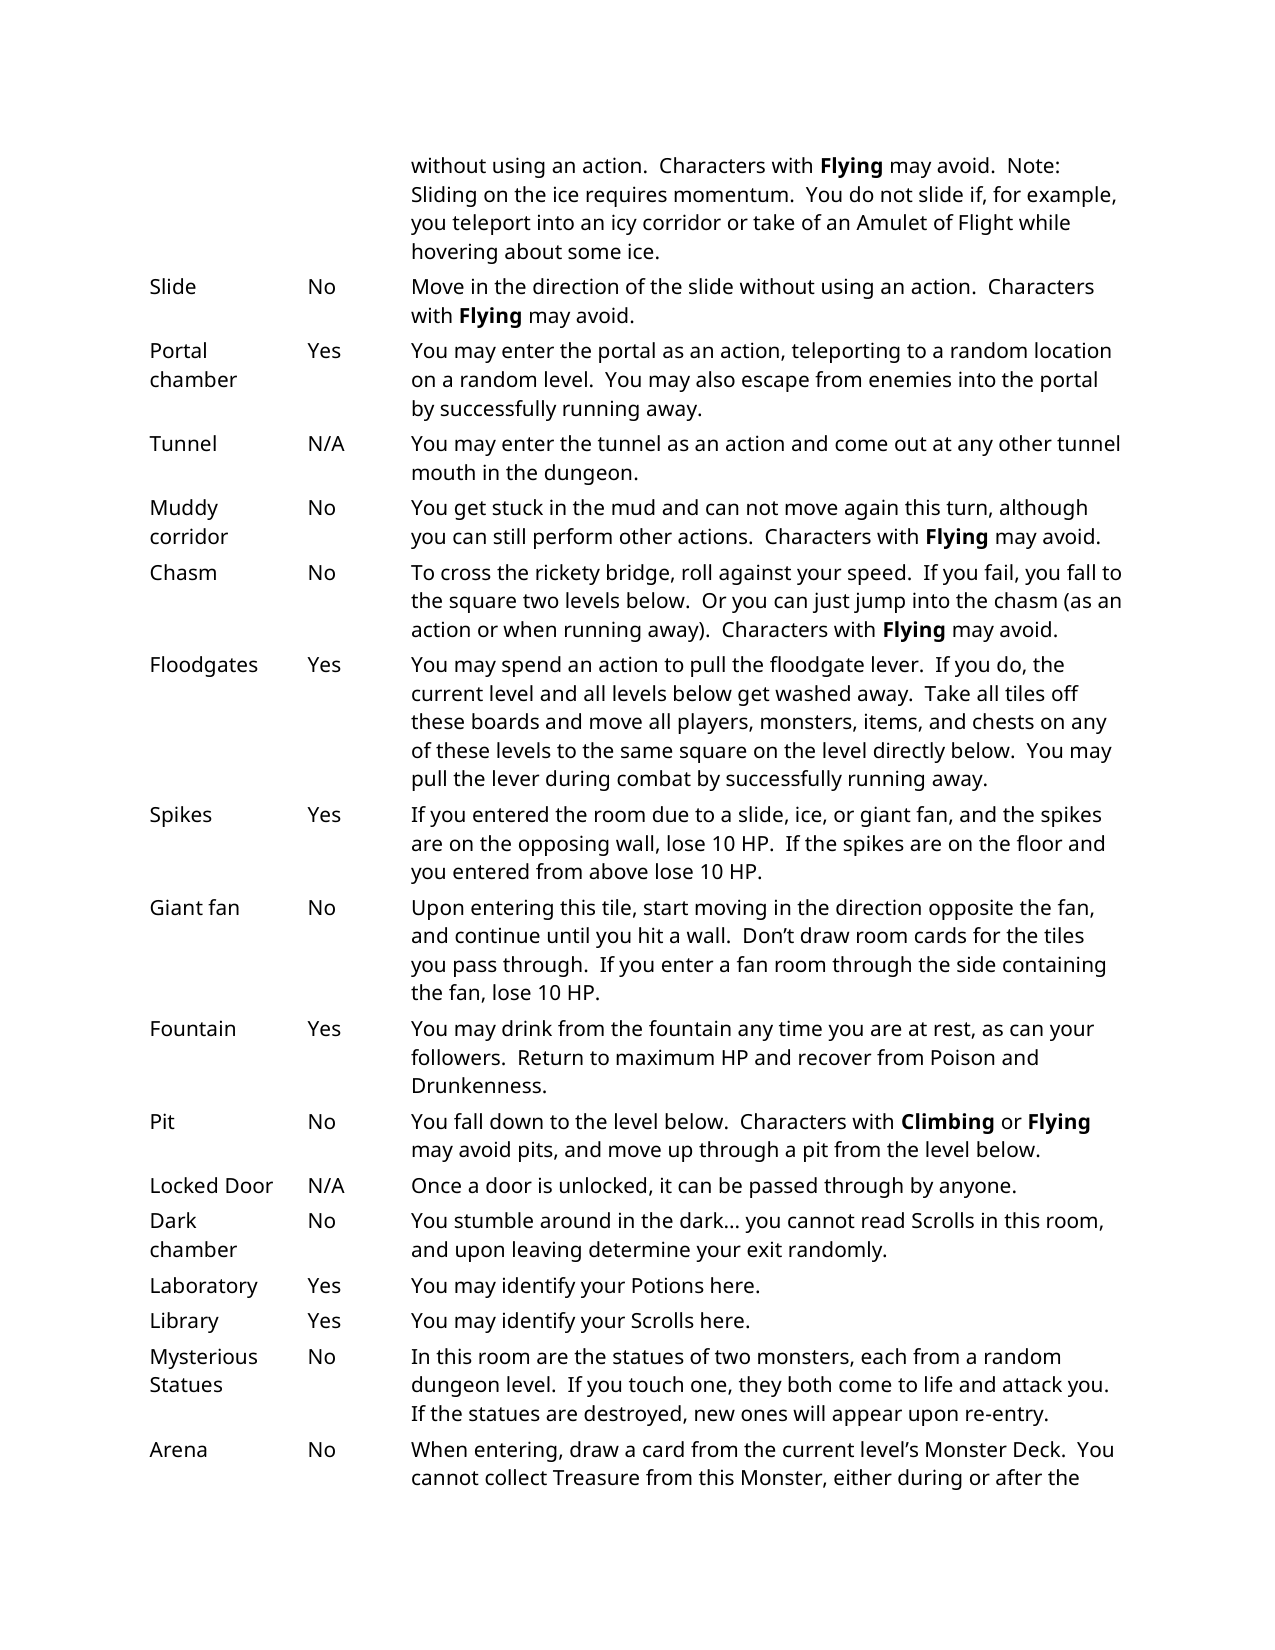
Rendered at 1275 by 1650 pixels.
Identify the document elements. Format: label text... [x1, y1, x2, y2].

table_cell Portal chamber [137, 336, 294, 428]
table_cell N/A [295, 429, 398, 492]
table_cell Yes [295, 1306, 398, 1341]
table_cell In this room are the statues of two monsters, each from a random dungeon level. If you touch one, they both come to life and attack you. If the statues are destroyed, new ones will appear upon re-entry. [399, 1342, 1138, 1433]
table_cell You may spend an action to pull the floodgate lever. If you do, the current level and all levels below get washed away. Take all tiles off these boards and move all players, monsters, items, and chests on any of these levels to the same square on the level directly below. You may pull the lever during combat by successfully running away. [399, 650, 1138, 799]
table_cell No [295, 558, 398, 649]
table_cell Yes [295, 1271, 398, 1305]
table_cell Yes [295, 800, 398, 892]
table_cell You get stuck in the mud and can not move again this turn, although you can still perform other actions. Characters with Flying may avoid. [399, 493, 1138, 556]
table_cell Upon entering this tile, start moving in the direction opposite the fan, and continue until you hit a wall. Don’t draw room cards for the tiles you pass through. If you enter a fan room through the side containing the fan, lose 10 HP. [399, 893, 1138, 1013]
table_cell Once a door is unlocked, it can be passed through by anyone. [399, 1171, 1138, 1205]
table_cell N/A [295, 1171, 398, 1205]
table_cell To cross the rickety bridge, roll against your speed. If you fail, you fall to the square two levels below. Or you can just jump into the chasm (as an action or when running away). Characters with Flying may avoid. [399, 558, 1138, 649]
table_cell Giant fan [137, 893, 294, 1013]
table_cell No [295, 1435, 398, 1492]
table_cell No [295, 893, 398, 1013]
table_cell No [295, 1206, 398, 1269]
table_cell You may enter the tunnel as an action and come out at any other tunnel mouth in the dungeon. [399, 429, 1138, 492]
table_cell Muddy corridor [137, 493, 294, 556]
table_cell You fall down to the level below. Characters with Climbing or Flying may avoid pits, and move up through a pit from the level below. [399, 1107, 1138, 1170]
table_cell Chasm [137, 558, 294, 649]
table_cell Fountain [137, 1014, 294, 1106]
table_cell Pit [137, 1107, 294, 1170]
table_cell [137, 151, 294, 271]
table_cell No [295, 1342, 398, 1433]
table_cell Dark chamber [137, 1206, 294, 1269]
table_cell without using an action. Characters with Flying may avoid. Note: Sliding on the ice requires momentum. You do not slide if, for example, you teleport into an icy corridor or take of an Amulet of Flight while hovering about some ice. [399, 151, 1138, 271]
table_cell Yes [295, 1014, 398, 1106]
table_cell You stumble around in the dark... you cannot read Scrolls in this room, and upon leaving determine your exit randomly. [399, 1206, 1138, 1269]
table_cell Move in the direction of the slide without using an action. Characters with Flying may avoid. [399, 272, 1138, 335]
table_cell Arena [137, 1435, 294, 1492]
table_cell You may identify your Potions here. [399, 1271, 1138, 1305]
table_cell Yes [295, 650, 398, 799]
table_cell No [295, 1107, 398, 1170]
table_cell No [295, 493, 398, 556]
table_cell You may drink from the fountain any time you are at rest, as can your followers. Return to maximum HP and recover from Poison and Drunkenness. [399, 1014, 1138, 1106]
table_cell [295, 151, 398, 271]
table_cell You may enter the portal as an action, teleporting to a random location on a random level. You may also escape from enemies into the portal by successfully running away. [399, 336, 1138, 428]
table_cell Floodgates [137, 650, 294, 799]
table_cell When entering, draw a card from the current level’s Monster Deck. You cannot collect Treasure from this Monster, either during or after the [399, 1435, 1138, 1492]
table_cell Spikes [137, 800, 294, 892]
table_cell If you entered the room due to a slide, ice, or giant fan, and the spikes are on the opposing wall, lose 10 HP. If the spikes are on the floor and you entered from above lose 10 HP. [399, 800, 1138, 892]
table_cell Laboratory [137, 1271, 294, 1305]
table_cell Library [137, 1306, 294, 1341]
table_cell Locked Door [137, 1171, 294, 1205]
table_cell Mysterious Statues [137, 1342, 294, 1433]
table_cell Slide [137, 272, 294, 335]
table_cell Tunnel [137, 429, 294, 492]
table_cell No [295, 272, 398, 335]
table_cell Yes [295, 336, 398, 428]
table_cell You may identify your Scrolls here. [399, 1306, 1138, 1341]
